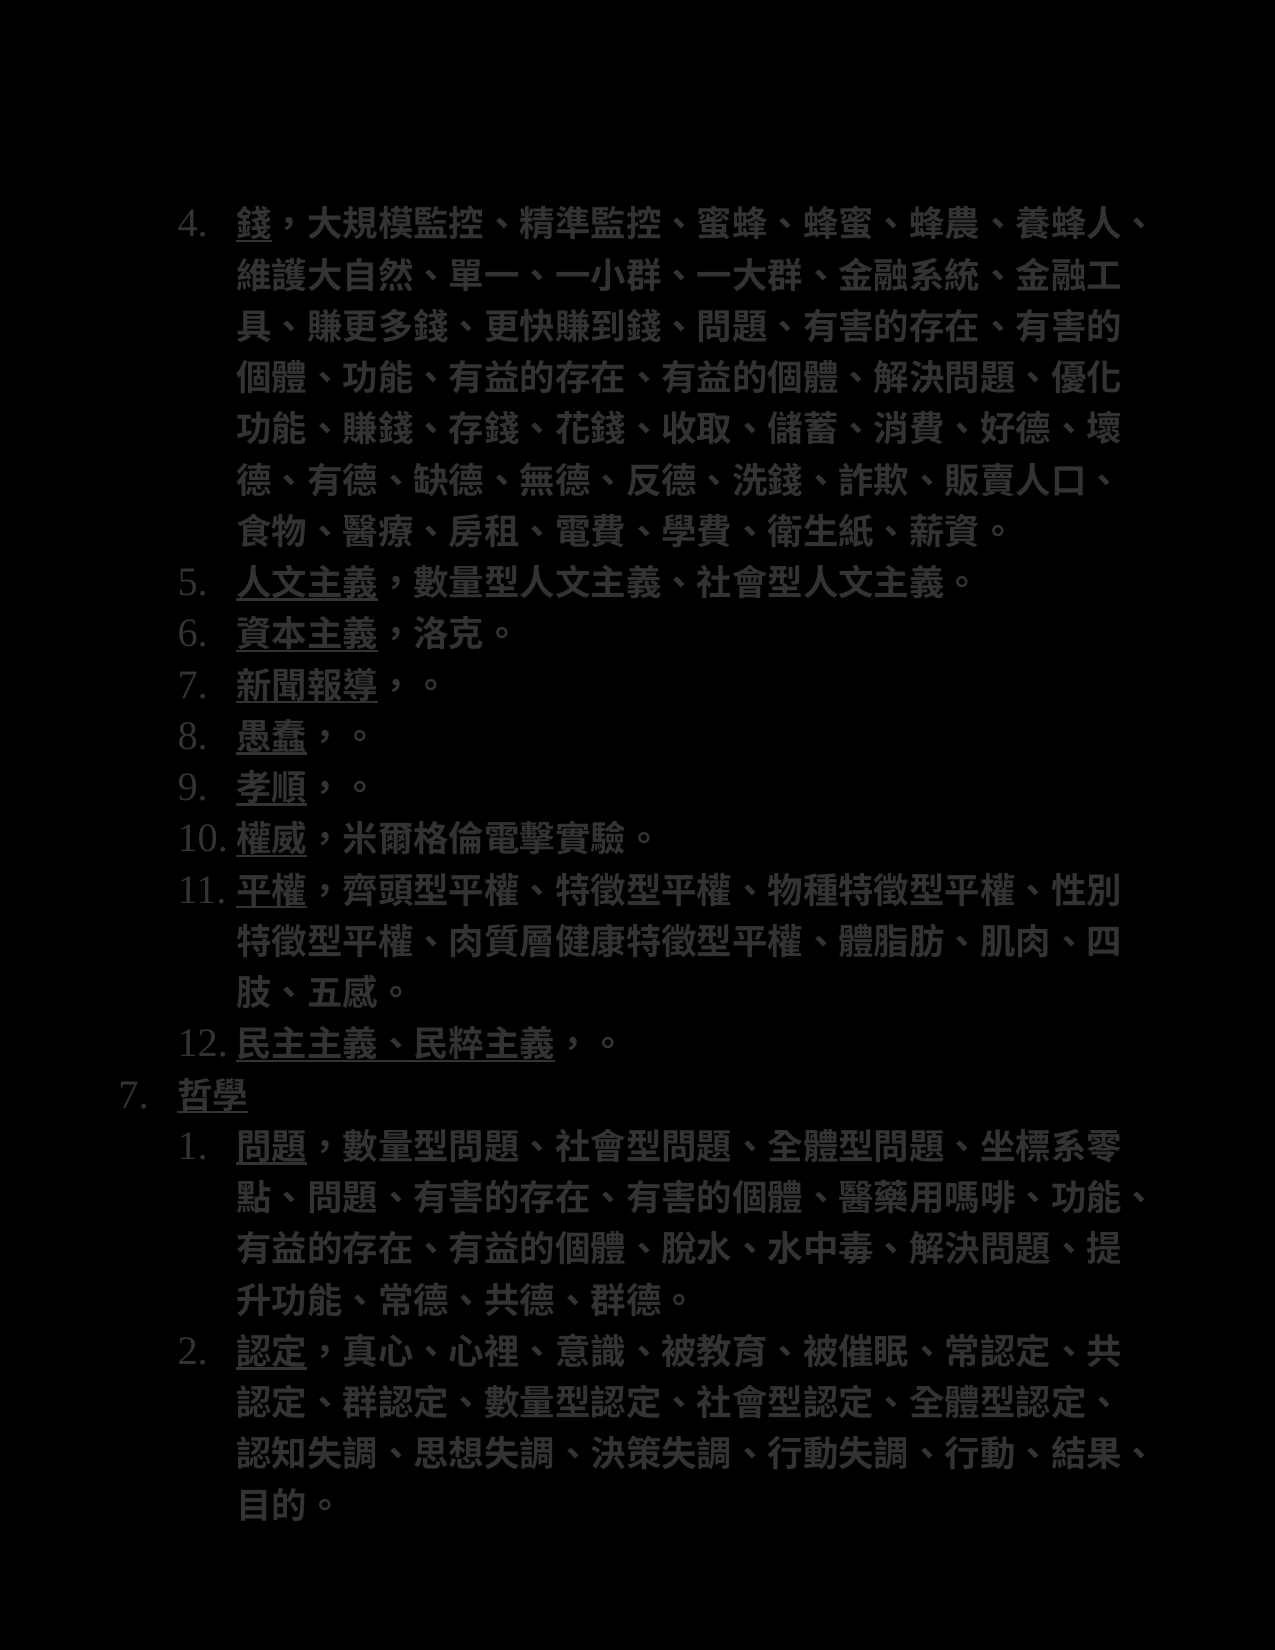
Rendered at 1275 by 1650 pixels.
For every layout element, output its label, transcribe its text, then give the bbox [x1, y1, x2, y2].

list 新聞報導，。 [177, 657, 1157, 708]
list 哲學 [118, 1067, 1157, 1118]
list 認定，真心、心裡、意識、被教育、被催眠、常認定、共認定、群認定、數量型認定、社會型認定、全體型認定、認知失調、思想失調、決策失調、行動失調、行動、結果、目的。 [177, 1323, 1157, 1528]
list 權威，米爾格倫電擊實驗。 [177, 811, 1157, 862]
list 問題，數量型問題、社會型問題、全體型問題、坐標系零點、問題、有害的存在、有害的個體、醫藥用嗎啡、功能、有益的存在、有益的個體、脫水、水中毒、解決問題、提升功能、常德、共德、群德。 [177, 1118, 1157, 1323]
list 錢，大規模監控、精準監控、蜜蜂、蜂蜜、蜂農、養蜂人、維護大自然、單一、一小群、一大群、金融系統、金融工具、賺更多錢、更快賺到錢、問題、有害的存在、有害的個體、功能、有益的存在、有益的個體、解決問題、優化功能、賺錢、存錢、花錢、收取、儲蓄、消費、好德、壞德、有德、缺德、無德、反德、洗錢、詐欺、販賣人口、食物、醫療、房租、電費、學費、衛生紙、薪資。 [177, 196, 1157, 554]
list 孝順，。 [177, 759, 1157, 811]
list 平權，齊頭型平權、特徵型平權、物種特徵型平權、性別特徵型平權、肉質層健康特徵型平權、體脂肪、肌肉、四肢、五感。 [177, 862, 1157, 1016]
list 民主主義、民粹主義，。 [177, 1016, 1157, 1067]
list 資本主義，洛克。 [177, 606, 1157, 657]
list 愚蠢，。 [177, 708, 1157, 759]
list 人文主義，數量型人文主義、社會型人文主義。 [177, 554, 1157, 606]
